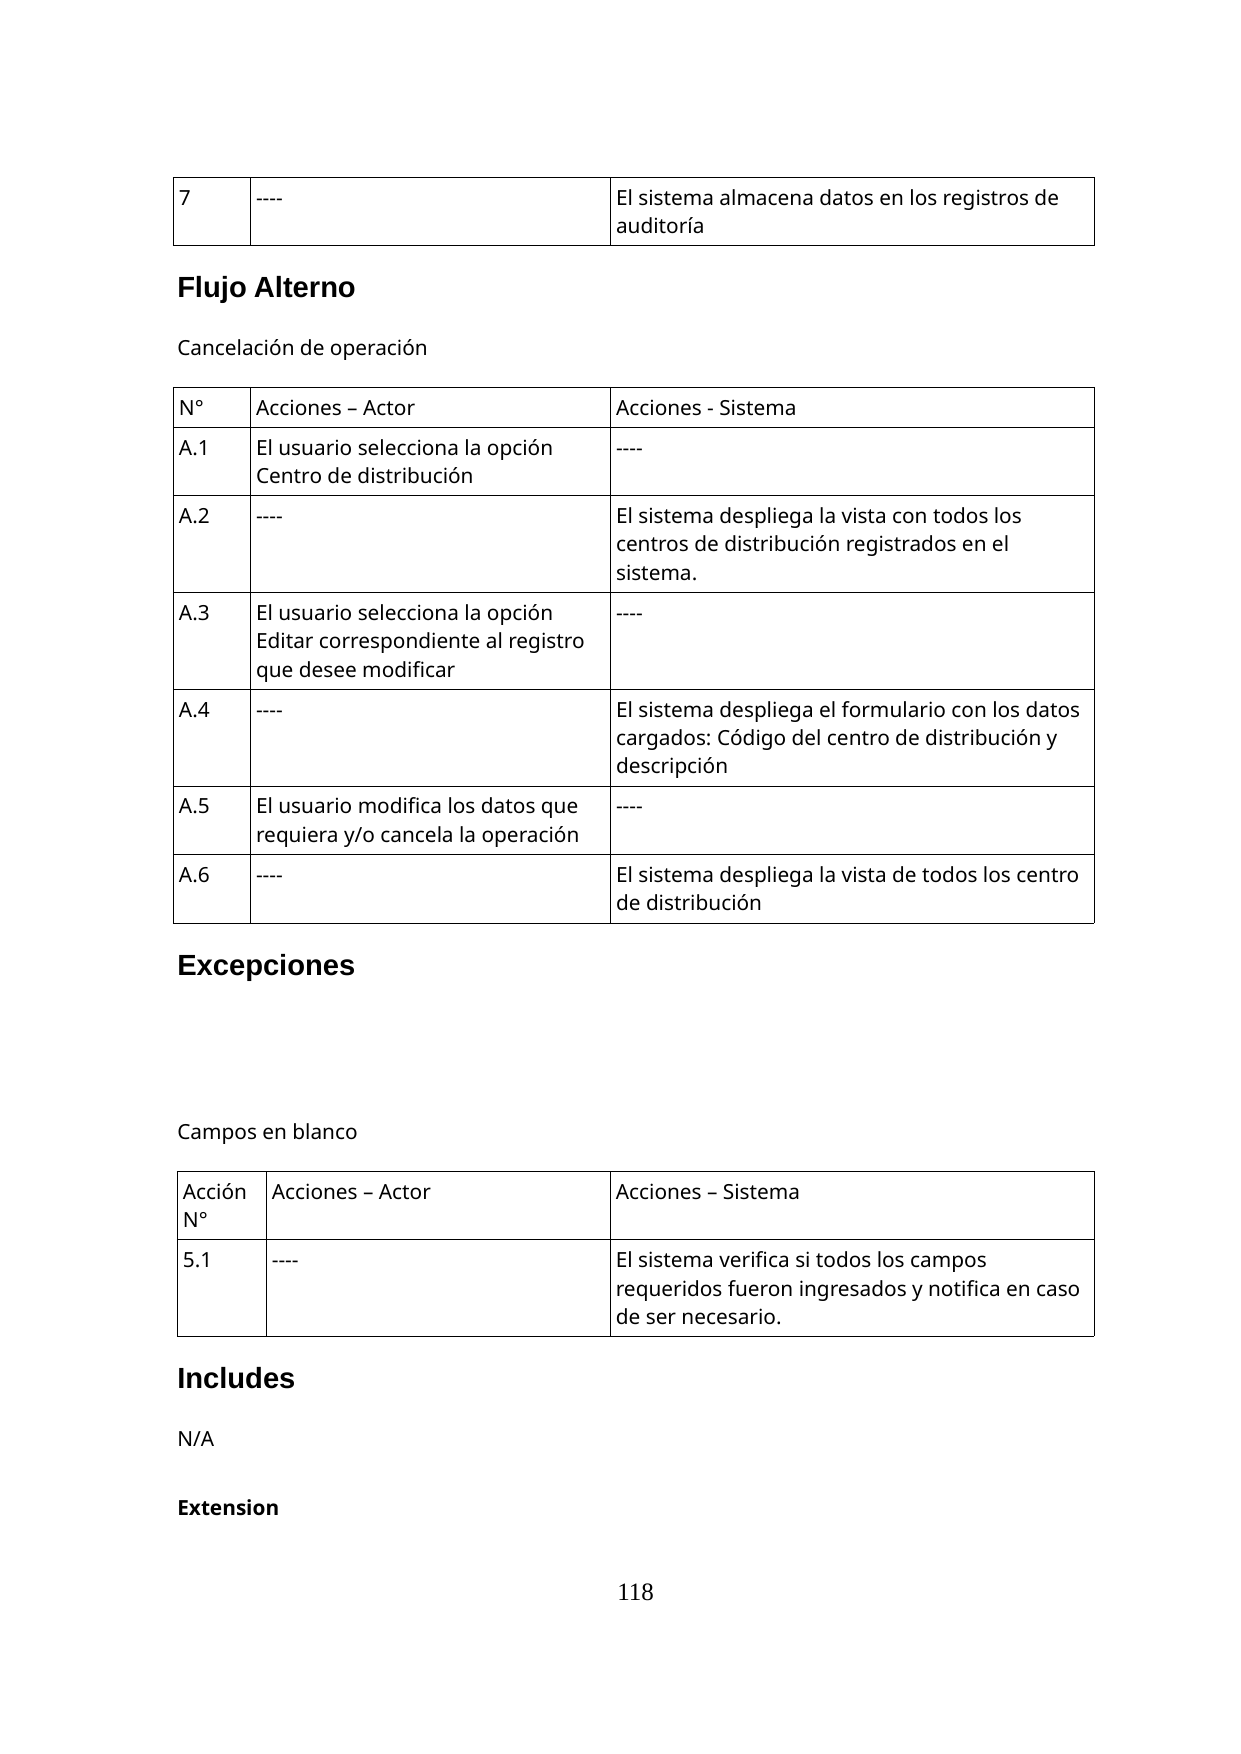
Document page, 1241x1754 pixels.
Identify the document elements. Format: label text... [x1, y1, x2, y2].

table_cell 7 [174, 178, 250, 245]
table_cell ---- [611, 593, 1094, 689]
table_cell 5.1 [178, 1240, 266, 1336]
table_cell El sistema despliega la vista de todos los centro de distribución [611, 855, 1094, 923]
table_cell A.1 [174, 428, 250, 495]
text Cancelación de operación [177, 333, 1093, 362]
table_cell El sistema almacena datos en los registros de auditoría [611, 178, 1094, 245]
table_cell El sistema despliega la vista con todos los centros de distribución registrados en el sistema. [611, 496, 1094, 592]
table_cell El sistema despliega el formulario con los datos cargados: Código del centro de distribución y descripción [611, 690, 1094, 786]
table_cell A.2 [174, 496, 250, 592]
table_header Acciones - Sistema [611, 388, 1094, 427]
table_cell El usuario selecciona la opción Editar correspondiente al registro que desee modificar [251, 593, 610, 689]
subtitle Flujo Alterno [177, 271, 1093, 304]
subtitle Includes [177, 1361, 1093, 1395]
table_cell El sistema verifica si todos los campos requeridos fueron ingresados y notifica en caso de ser necesario. [611, 1240, 1094, 1336]
table_cell ---- [251, 855, 610, 923]
table_header Acción N° [178, 1172, 266, 1239]
table_cell El usuario selecciona la opción Centro de distribución [251, 428, 610, 495]
table_cell ---- [611, 428, 1094, 495]
table_cell ---- [251, 690, 610, 786]
text Campos en blanco [177, 1117, 1093, 1146]
table_cell A.5 [174, 787, 250, 854]
table_cell A.6 [174, 855, 250, 923]
table_cell ---- [611, 787, 1094, 854]
table_header Acciones – Sistema [611, 1172, 1094, 1239]
text Extension [177, 1493, 1093, 1522]
text N/A [177, 1424, 1093, 1453]
table_cell A.3 [174, 593, 250, 689]
table_cell El usuario modifica los datos que requiera y/o cancela la operación [251, 787, 610, 854]
table_cell A.4 [174, 690, 250, 786]
table_cell ---- [251, 178, 610, 245]
table_header N° [174, 388, 250, 427]
table_header Acciones – Actor [251, 388, 610, 427]
subtitle Excepciones [177, 948, 1093, 981]
table_cell ---- [251, 496, 610, 592]
table_cell ---- [267, 1240, 610, 1336]
table_header Acciones – Actor [267, 1172, 610, 1239]
